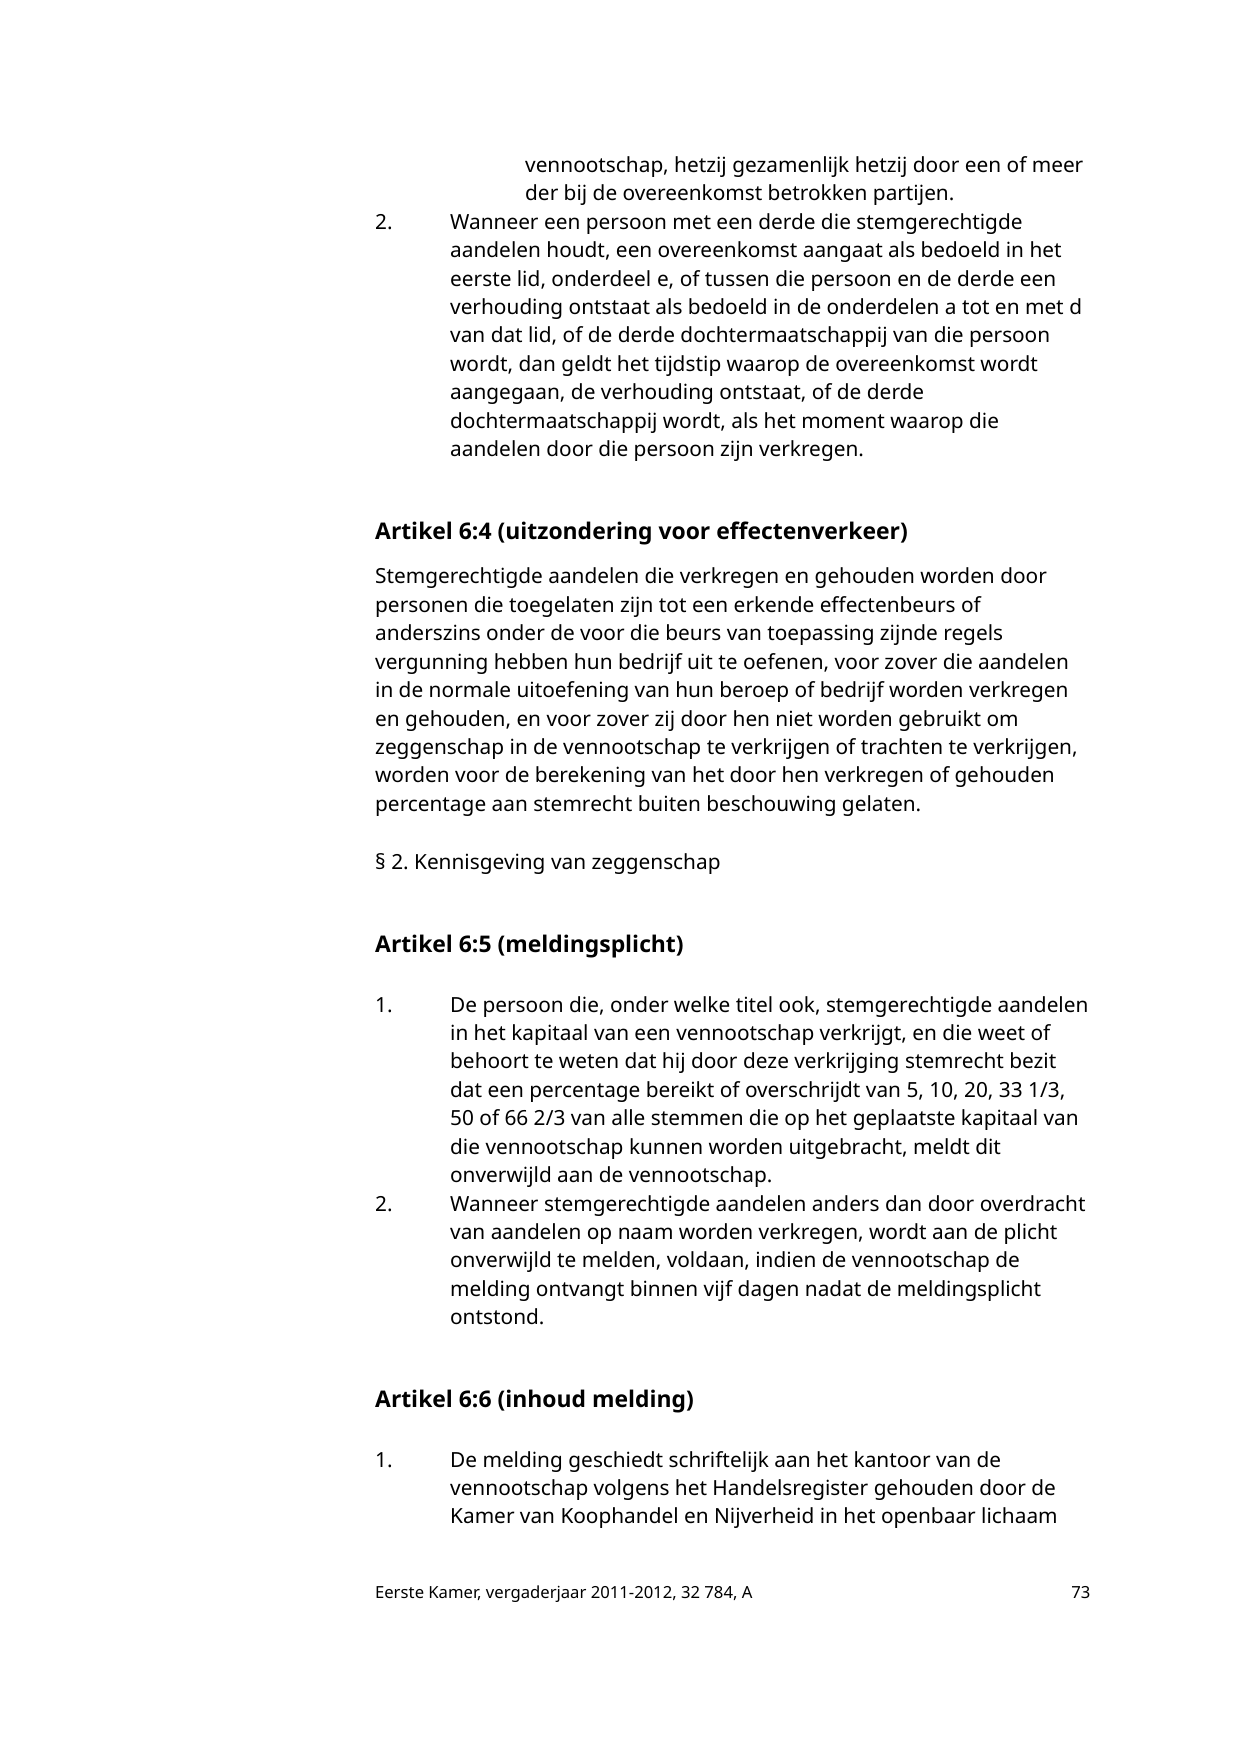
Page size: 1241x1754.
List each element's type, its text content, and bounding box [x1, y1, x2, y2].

subtitle Artikel 6:4 (uitzondering voor effectenverkeer) [375, 515, 1090, 547]
text Stemgerechtigde aandelen die verkregen en gehouden worden door personen die toegelaten zijn tot een erkende effectenbeurs of anderszins onder de voor die beurs van toepassing zijnde regels vergunning hebben hun bedrijf uit te oefenen, voor zover die aandelen in de normale uitoefening van hun beroep of bedrijf worden verkregen en gehouden, en voor zover zij door hen niet worden gebruikt om zeggenschap in de vennootschap te verkrijgen of trachten te verkrijgen, worden voor de berekening van het door hen verkregen of gehouden percentage aan stemrecht buiten beschouwing gelaten. [375, 562, 1090, 817]
list Wanneer een persoon met een derde die stemgerechtigde aandelen houdt, een overeenkomst aangaat als bedoeld in het eerste lid, onderdeel e, of tussen die persoon en de derde een verhouding ontstaat als bedoeld in de onderdelen a tot en met d van dat lid, of de derde dochtermaatschappij van die persoon wordt, dan geldt het tijdstip waarop de overeenkomst wordt aangegaan, de verhouding ontstaat, of de derde dochtermaatschappij wordt, als het moment waarop die aandelen door die persoon zijn verkregen. [375, 207, 1090, 463]
subtitle § 2. Kennisgeving van zeggenschap [375, 847, 1090, 876]
list vennootschap, hetzij gezamenlijk hetzij door een of meer der bij de overeenkomst betrokken partijen. [450, 150, 1090, 207]
subtitle Artikel 6:5 (meldingsplicht) [375, 928, 1090, 960]
list De persoon die, onder welke titel ook, stemgerechtigde aandelen in het kapitaal van een vennootschap verkrijgt, en die weet of behoort te weten dat hij door deze verkrijging stemrecht bezit dat een percentage bereikt of overschrijdt van 5, 10, 20, 33 1/3, 50 of 66 2/3 van alle stemmen die op het geplaatste kapitaal van die vennootschap kunnen worden uitgebracht, meldt dit onverwijld aan de vennootschap. [375, 990, 1090, 1189]
list De melding geschiedt schriftelijk aan het kantoor van de vennootschap volgens het Handelsregister gehouden door de Kamer van Koophandel en Nijverheid in het openbaar lichaam [375, 1445, 1090, 1530]
list Wanneer stemgerechtigde aandelen anders dan door overdracht van aandelen op naam worden verkregen, wordt aan de plicht onverwijld te melden, voldaan, indien de vennootschap de melding ontvangt binnen vijf dagen nadat de meldingsplicht ontstond. [375, 1189, 1090, 1331]
subtitle Artikel 6:6 (inhoud melding) [375, 1383, 1090, 1415]
